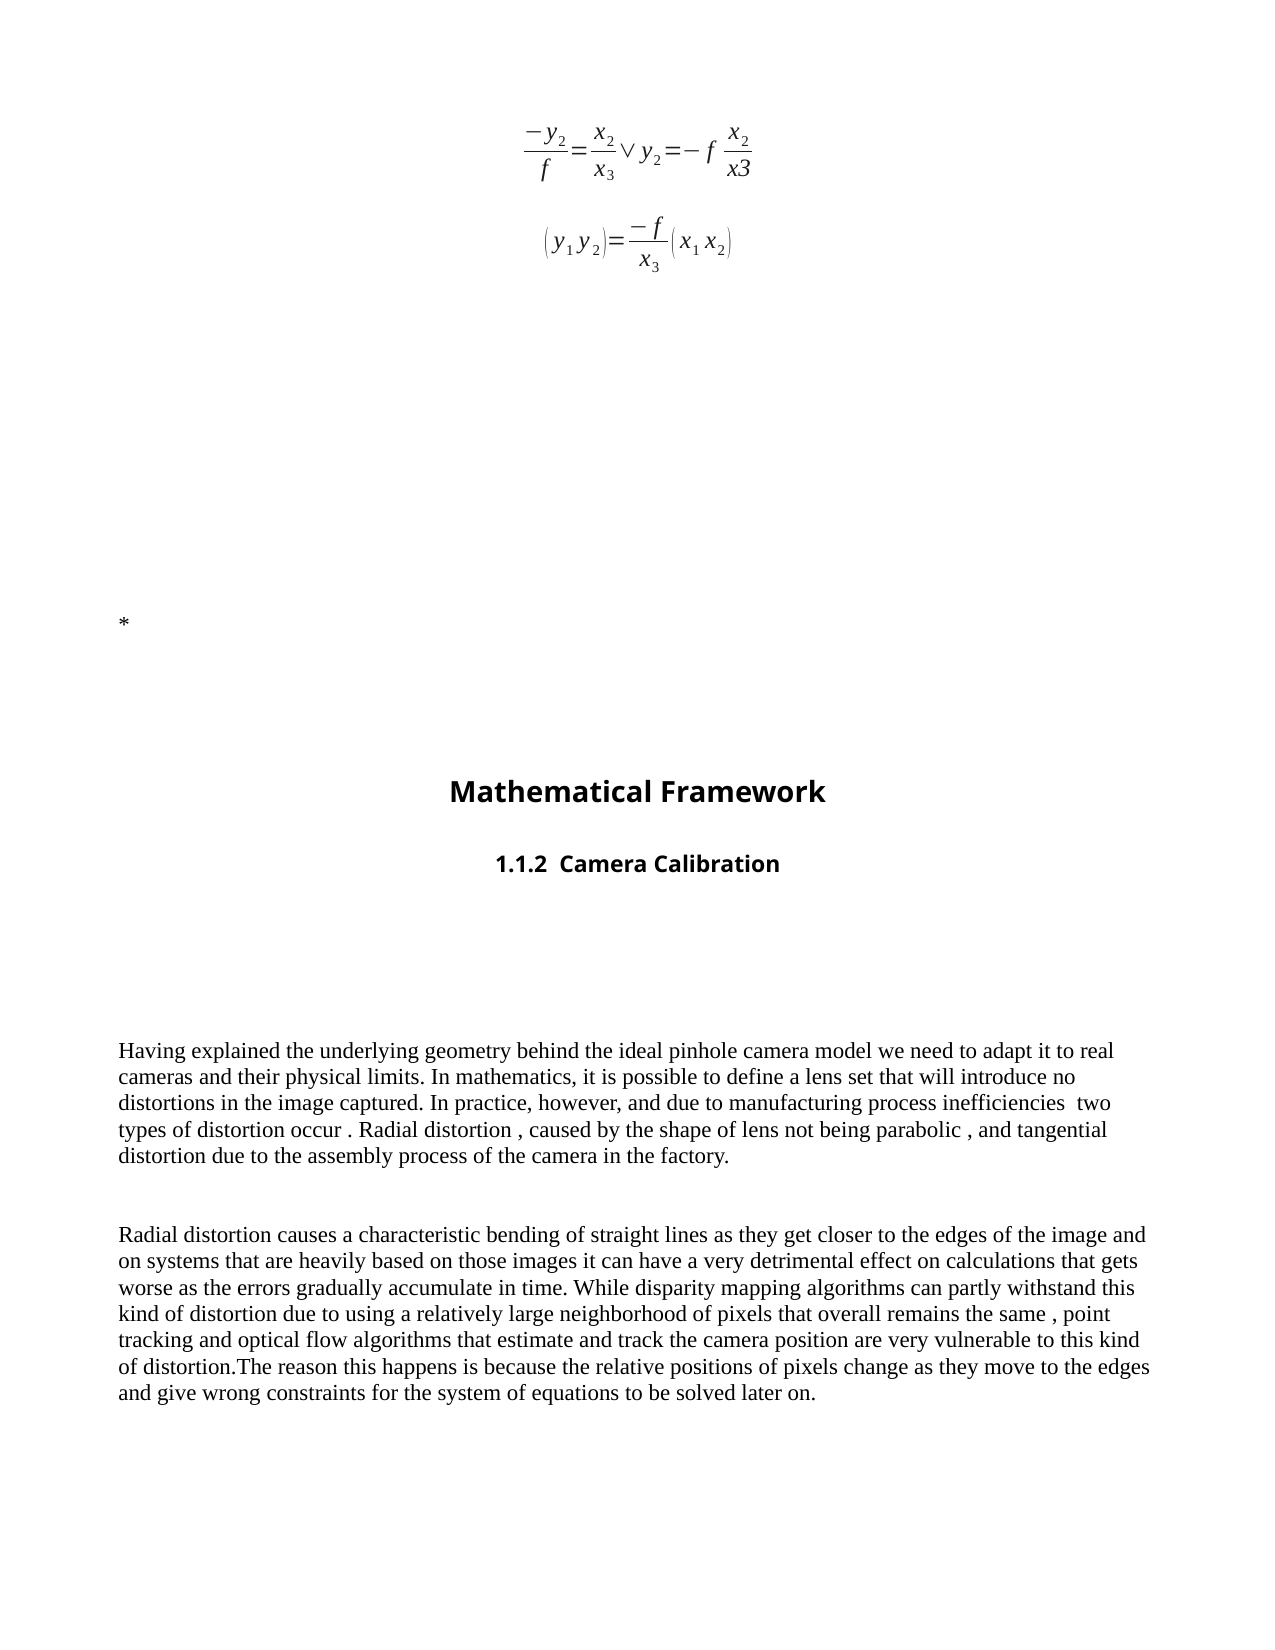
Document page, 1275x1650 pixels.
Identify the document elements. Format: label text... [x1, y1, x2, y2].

text Having explained the underlying geometry behind the ideal pinhole camera model we need to adapt it to real cameras and their physical limits. In mathematics, it is possible to define a lens set that will introduce no distortions in the image captured. In practice, however, and due to manufacturing process inefficiencies two types of distortion occur . Radial distortion , caused by the shape of lens not being parabolic , and tangential distortion due to the assembly process of the camera in the factory. [118, 1037, 1157, 1168]
text Mathematical Framework [118, 772, 1157, 811]
text Radial distortion causes a characteristic bending of straight lines as they get closer to the edges of the image and on systems that are heavily based on those images it can have a very detrimental effect on calculations that gets worse as the errors gradually accumulate in time. While disparity mapping algorithms can partly withstand this kind of distortion due to using a relatively large neighborhood of pixels that overall remains the same , point tracking and optical flow algorithms that estimate and track the camera position are very vulnerable to this kind of distortion.The reason this happens is because the relative positions of pixels change as they move to the edges and give wrong constraints for the system of equations to be solved later on. [118, 1221, 1157, 1406]
text 1.1.2 Camera Calibration [118, 848, 1157, 879]
text * [118, 611, 1157, 638]
